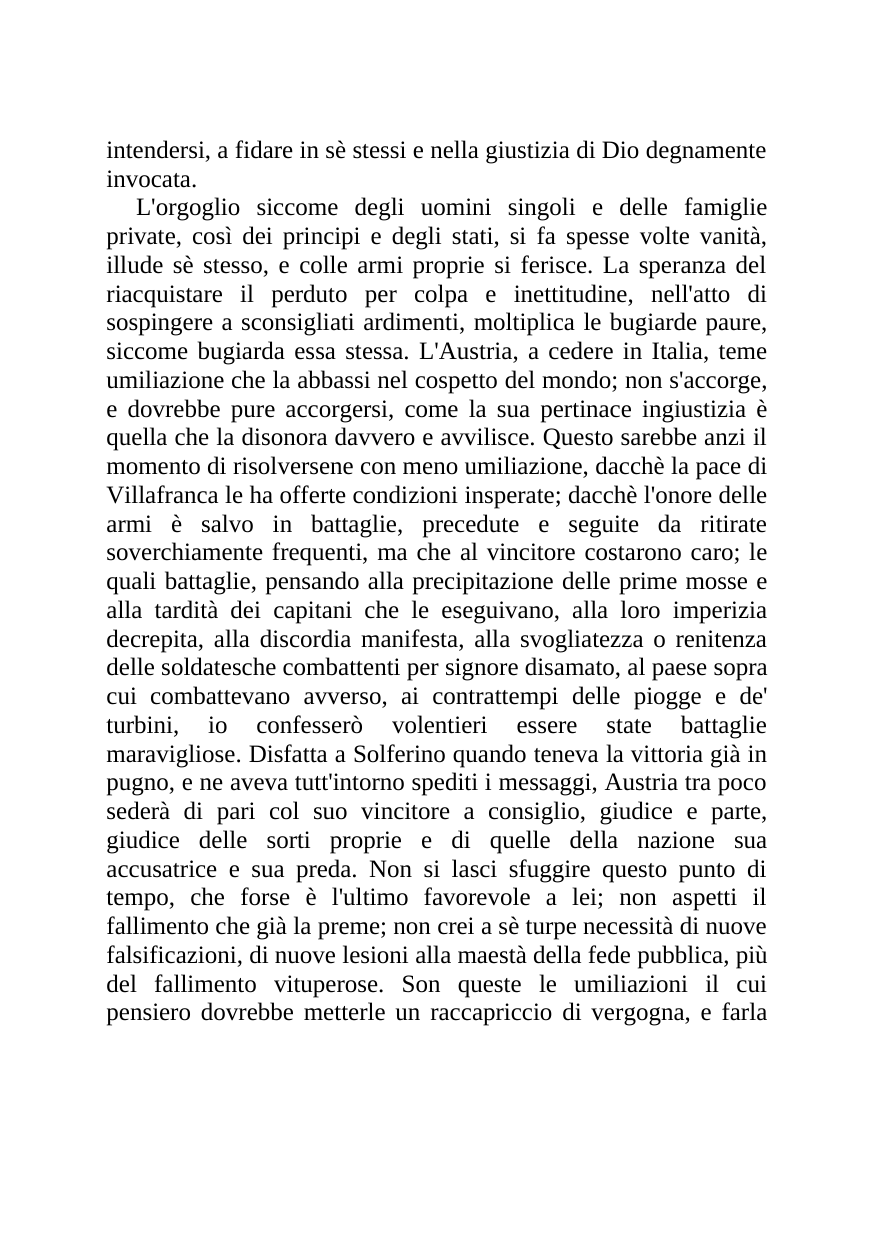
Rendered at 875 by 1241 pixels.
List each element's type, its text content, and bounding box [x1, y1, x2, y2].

text L'orgoglio siccome degli uomini singoli e delle famiglie private, così dei principi e degli stati, si fa spesse volte vanità, illude sè stesso, e colle armi proprie si ferisce. La speranza del riacquistare il perduto per colpa e inettitudine, nell'atto di sospingere a sconsigliati ardimenti, moltiplica le bugiarde paure, siccome bugiarda essa stessa. L'Austria, a cedere in Italia, teme umiliazione che la abbassi nel cospetto del mondo; non s'accorge, e dovrebbe pure accorgersi, come la sua pertinace ingiustizia è quella che la disonora davvero e avvilisce. Questo sarebbe anzi il momento di risolversene con meno umiliazione, dacchè la pace di Villafranca le ha offerte condizioni insperate; dacchè l'onore delle armi è salvo in battaglie, precedute e seguite da ritirate soverchiamente frequenti, ma che al vincitore costarono caro; le quali battaglie, pensando alla precipitazione delle prime mosse e alla tardità dei capitani che le eseguivano, alla loro imperizia decrepita, alla discordia manifesta, alla svogliatezza o renitenza delle soldatesche combattenti per signore disamato, al paese sopra cui combattevano avverso, ai contrattempi delle piogge e de' turbini, io confesserò volentieri essere state battaglie maravigliose. Disfatta a Solferino quando teneva la vittoria già in pugno, e ne aveva tutt'intorno spediti i messaggi, Austria tra poco sederà di pari col suo vincitore a consiglio, giudice e parte, giudice delle sorti proprie e di quelle della nazione sua accusatrice e sua preda. Non si lasci sfuggire questo punto di tempo, che forse è l'ultimo favorevole a lei; non aspetti il fallimento che già la preme; non crei a sè turpe necessità di nuove falsificazioni, di nuove lesioni alla maestà della fede pubblica, più del fallimento vituperose. Son queste le umiliazioni il cui pensiero dovrebbe metterle un raccapriccio di vergogna, e farla [106, 192, 768, 1026]
text intendersi, a fidare in sè stessi e nella giustizia di Dio degnamente invocata. [106, 135, 768, 192]
